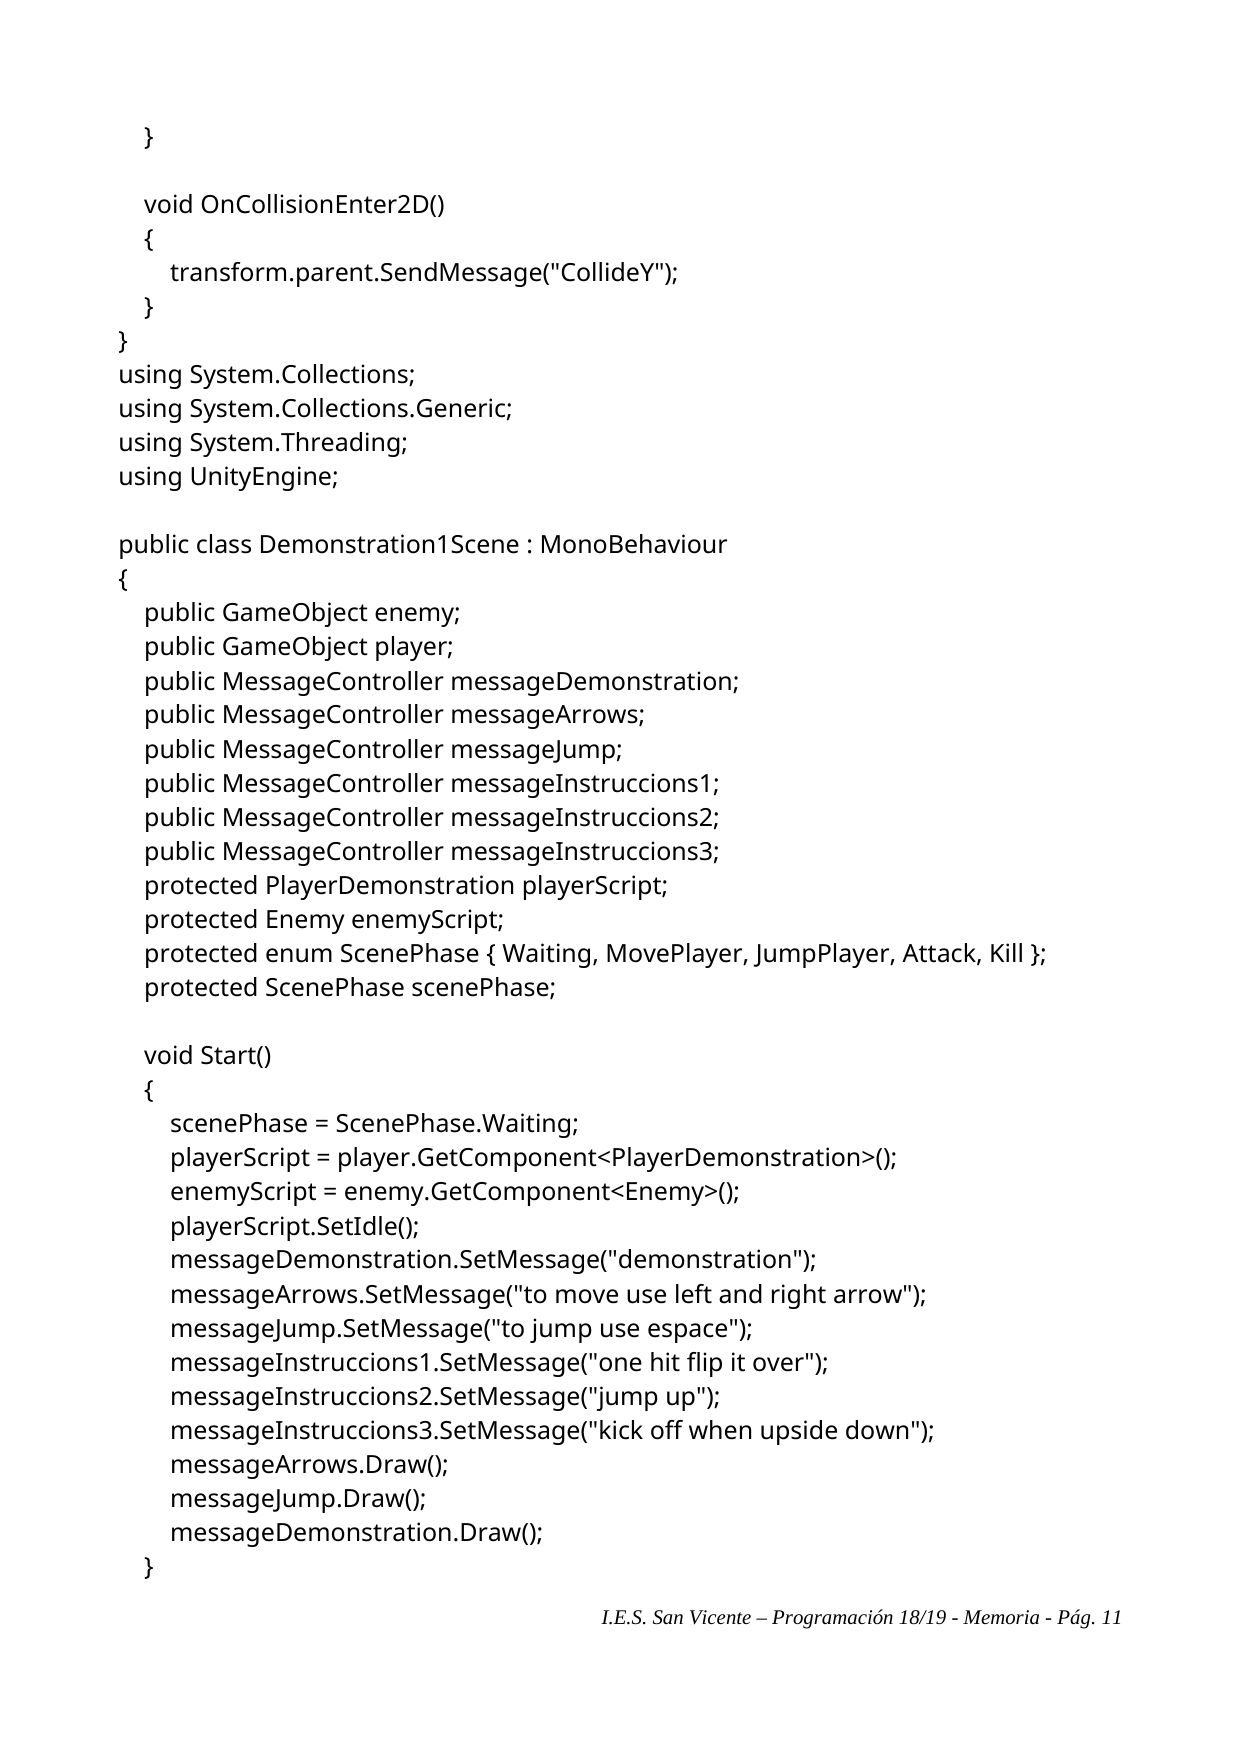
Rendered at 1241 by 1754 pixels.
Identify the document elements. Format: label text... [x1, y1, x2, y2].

text playerScript.SetIdle(); [118, 1208, 1122, 1242]
text using UnityEngine; [118, 459, 1122, 493]
text messageDemonstration.SetMessage("demonstration"); [118, 1242, 1122, 1276]
text using System.Threading; [118, 425, 1122, 459]
text messageInstruccions3.SetMessage("kick off when upside down"); [118, 1412, 1122, 1447]
text messageDemonstration.Draw(); [118, 1515, 1122, 1549]
text public MessageController messageInstruccions2; [118, 799, 1122, 833]
text messageArrows.Draw(); [118, 1447, 1122, 1481]
text enemyScript = enemy.GetComponent<Enemy>(); [118, 1174, 1122, 1208]
text } [118, 118, 1122, 152]
text public MessageController messageInstruccions3; [118, 833, 1122, 867]
text { [118, 1072, 1122, 1106]
text playerScript = player.GetComponent<PlayerDemonstration>(); [118, 1140, 1122, 1174]
text messageInstruccions1.SetMessage("one hit flip it over"); [118, 1344, 1122, 1378]
text public MessageController messageInstruccions1; [118, 765, 1122, 799]
text messageInstruccions2.SetMessage("jump up"); [118, 1378, 1122, 1412]
text public GameObject enemy; [118, 595, 1122, 629]
text protected enum ScenePhase { Waiting, MovePlayer, JumpPlayer, Attack, Kill }; [118, 936, 1122, 970]
text using System.Collections.Generic; [118, 391, 1122, 425]
text messageArrows.SetMessage("to move use left and right arrow"); [118, 1276, 1122, 1310]
text { [118, 561, 1122, 595]
text public MessageController messageJump; [118, 731, 1122, 765]
text protected PlayerDemonstration playerScript; [118, 867, 1122, 902]
text public MessageController messageDemonstration; [118, 663, 1122, 697]
text protected ScenePhase scenePhase; [118, 970, 1122, 1004]
text } [118, 322, 1122, 357]
text ﻿using System.Collections; [118, 357, 1122, 391]
text messageJump.SetMessage("to jump use espace"); [118, 1310, 1122, 1344]
text } [118, 288, 1122, 322]
text void OnCollisionEnter2D() [118, 186, 1122, 220]
text public GameObject player; [118, 629, 1122, 663]
text protected Enemy enemyScript; [118, 902, 1122, 936]
text { [118, 220, 1122, 254]
text transform.parent.SendMessage("CollideY"); [118, 254, 1122, 288]
text public MessageController messageArrows; [118, 697, 1122, 731]
text scenePhase = ScenePhase.Waiting; [118, 1106, 1122, 1140]
text messageJump.Draw(); [118, 1481, 1122, 1515]
text } [118, 1549, 1122, 1583]
text public class Demonstration1Scene : MonoBehaviour [118, 527, 1122, 561]
text void Start() [118, 1038, 1122, 1072]
